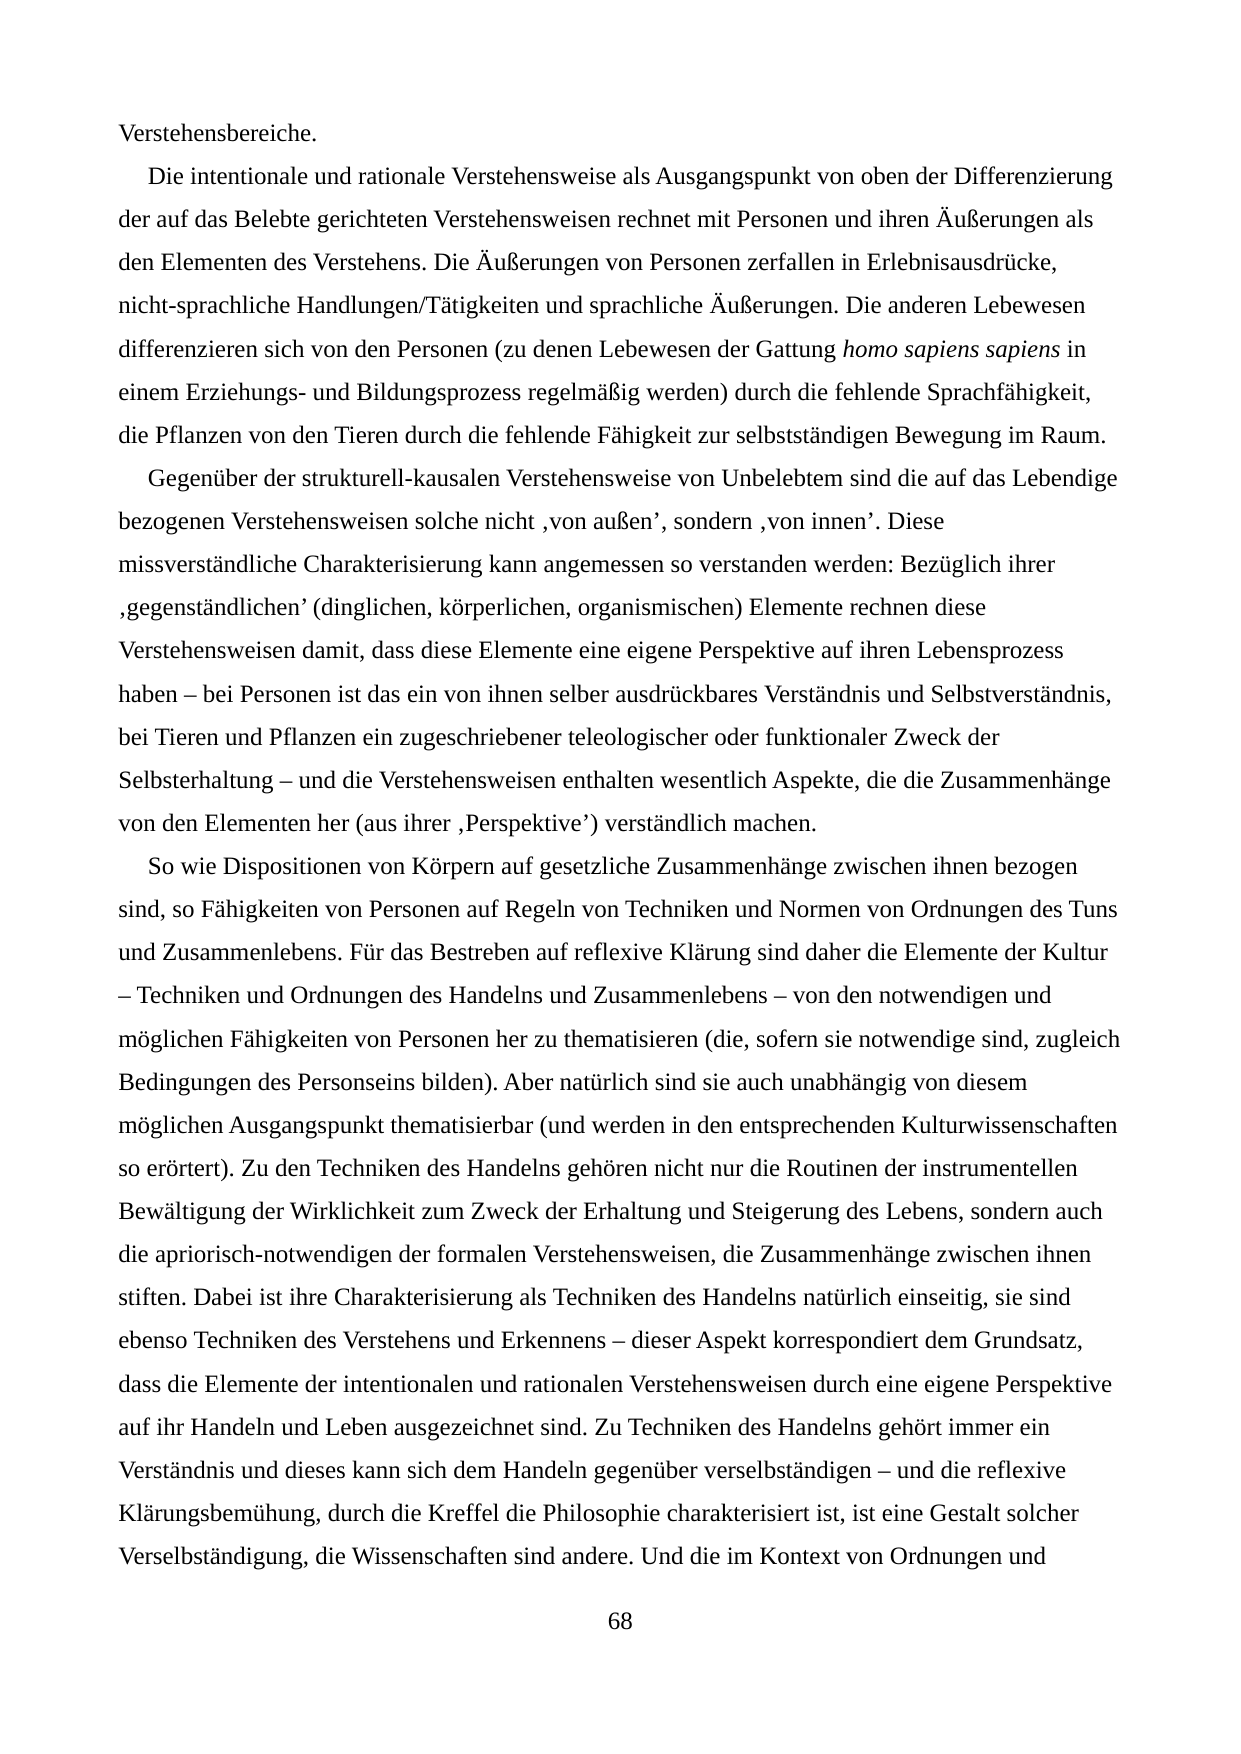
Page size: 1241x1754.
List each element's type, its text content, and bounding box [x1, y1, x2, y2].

text Die intentionale und rationale Verstehensweise als Ausgangspunkt von oben der Differenzierung der auf das Belebte gerichteten Verstehensweisen rechnet mit Personen und ihren Äußerungen als den Elementen des Verstehens. Die Äußerungen von Personen zerfallen in Erlebnisausdrücke, nicht-sprachliche Handlungen/Tätigkeiten und sprachliche Äußerungen. Die anderen Lebewesen differenzieren sich von den Personen (zu denen Lebewesen der Gattung homo sapiens sapiens in einem Erziehungs- und Bildungsprozess regelmäßig werden) durch die fehlende Sprachfähigkeit, die Pflanzen von den Tieren durch die fehlende Fähigkeit zur selbstständigen Bewegung im Raum. [118, 161, 1122, 449]
text Verstehensbereiche. [118, 118, 1122, 147]
text So wie Dispositionen von Körpern auf gesetzliche Zusammenhänge zwischen ihnen bezogen sind, so Fähigkeiten von Personen auf Regeln von Techniken und Normen von Ordnungen des Tuns und Zusammenlebens. Für das Bestreben auf reflexive Klärung sind daher die Elemente der Kultur – Techniken und Ordnungen des Handelns und Zusammenlebens – von den notwendigen und möglichen Fähigkeiten von Personen her zu thematisieren (die, sofern sie notwendige sind, zugleich Bedingungen des Personseins bilden). Aber natürlich sind sie auch unabhängig von diesem möglichen Ausgangspunkt thematisierbar (und werden in den entsprechenden Kulturwissenschaften so erörtert). Zu den Techniken des Handelns gehören nicht nur die Routinen der instrumentellen Bewältigung der Wirklichkeit zum Zweck der Erhaltung und Steigerung des Lebens, sondern auch die apriorisch-notwendigen der formalen Verstehensweisen, die Zusammenhänge zwischen ihnen stiften. Dabei ist ihre Charakterisierung als Techniken des Handelns natürlich einseitig, sie sind ebenso Techniken des Verstehens und Erkennens – dieser Aspekt korrespondiert dem Grundsatz, dass die Elemente der intentionalen und rationalen Verstehensweisen durch eine eigene Perspektive auf ihr Handeln und Leben ausgezeichnet sind. Zu Techniken des Handelns gehört immer ein Verständnis und dieses kann sich dem Handeln gegenüber verselbständigen – und die reflexive Klärungsbemühung, durch die Kreffel die Philosophie charakterisiert ist, ist eine Gestalt solcher Verselbständigung, die Wissenschaften sind andere. Und die im Kontext von Ordnungen und [118, 851, 1122, 1570]
text Gegenüber der strukturell-kausalen Verstehensweise von Unbelebtem sind die auf das Lebendige bezogenen Verstehensweisen solche nicht ‚von außen’, sondern ‚von innen’. Diese missverständliche Charakterisierung kann angemessen so verstanden werden: Bezüglich ihrer ‚gegenständlichen’ (dinglichen, körperlichen, organismischen) Elemente rechnen diese Verstehensweisen damit, dass diese Elemente eine eigene Perspektive auf ihren Lebensprozess haben – bei Personen ist das ein von ihnen selber ausdrückbares Verständnis und Selbstverständnis, bei Tieren und Pflanzen ein zugeschriebener teleologischer oder funktionaler Zweck der Selbsterhaltung – und die Verstehensweisen enthalten wesentlich Aspekte, die die Zusammenhänge von den Elementen her (aus ihrer ‚Perspektive’) verständlich machen. [118, 463, 1122, 837]
